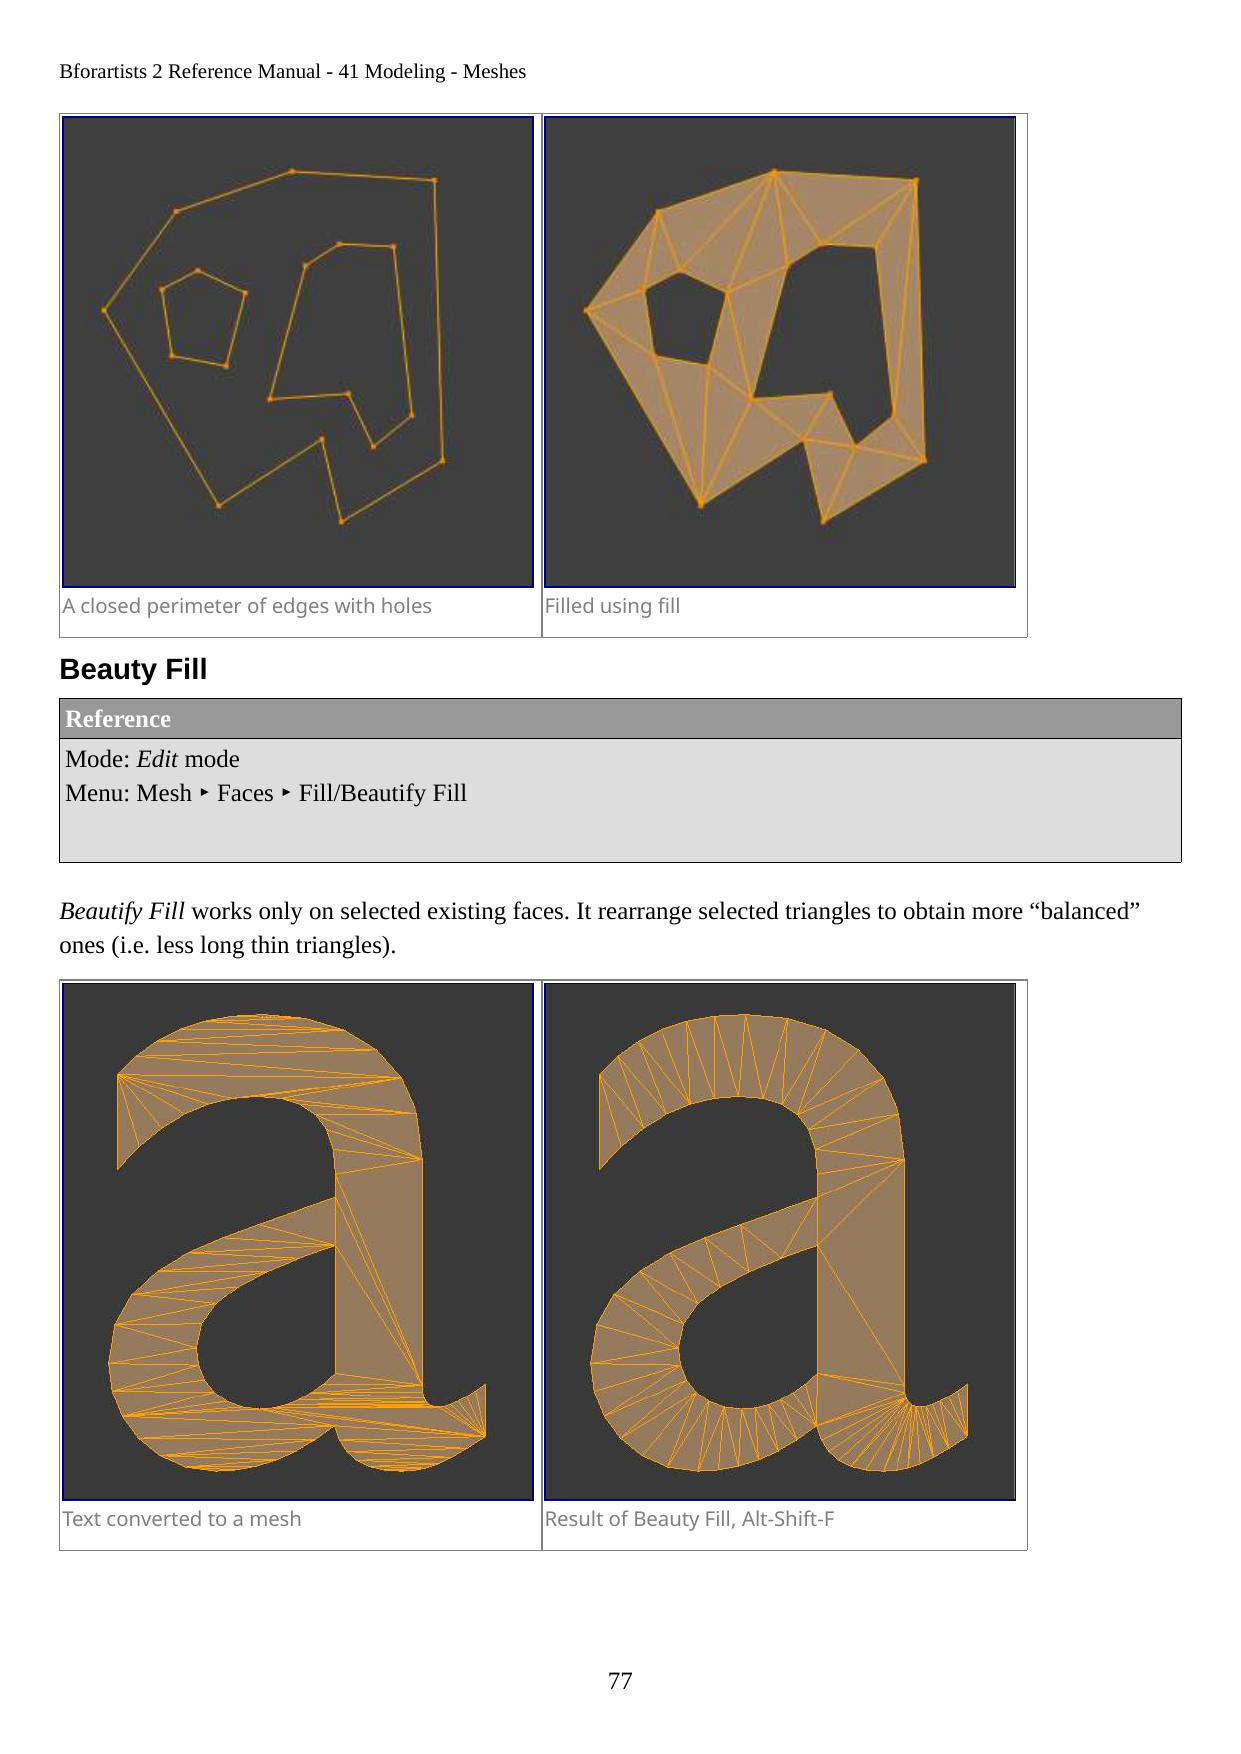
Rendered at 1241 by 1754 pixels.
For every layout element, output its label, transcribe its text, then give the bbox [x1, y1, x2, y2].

picture [64, 984, 532, 1499]
table_header Filled using fill [543, 114, 1027, 637]
table_header Text converted to a mesh [60, 981, 541, 1550]
picture [64, 118, 532, 586]
text Beautify Fill works only on selected existing faces. It rearrange selected triangles to obtain more “balanced” ones (i.e. less long thin triangles). [59, 896, 1181, 959]
subtitle Beauty Fill [59, 652, 1181, 685]
table_cell Mode: Edit mode Menu: Mesh ‣ Faces ‣ Fill/Beautify Fill [60, 739, 1181, 862]
picture [546, 984, 1015, 1499]
table_header Reference [60, 699, 1181, 738]
table_header A closed perimeter of edges with holes [60, 114, 541, 637]
picture [546, 118, 1015, 586]
table_header Result of Beauty Fill, Alt-Shift-F [543, 981, 1027, 1550]
